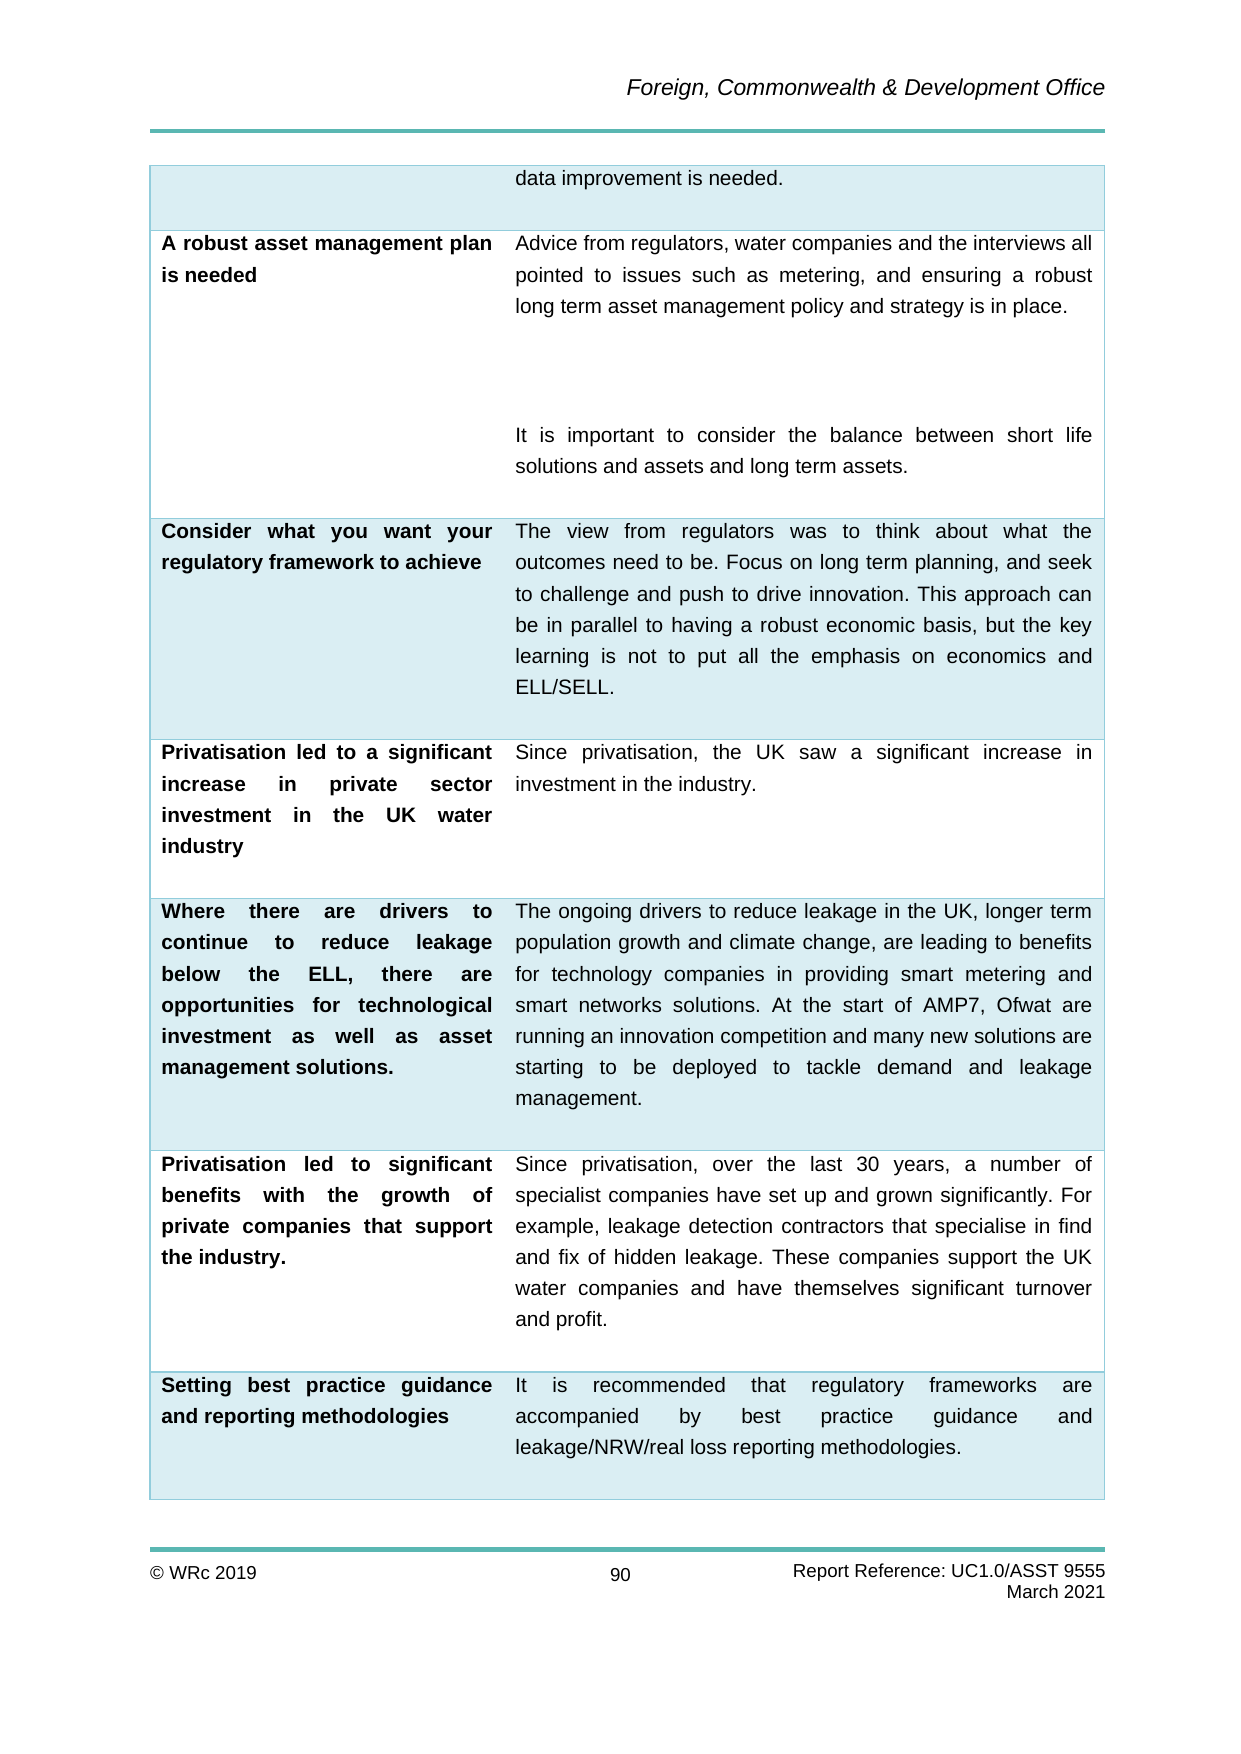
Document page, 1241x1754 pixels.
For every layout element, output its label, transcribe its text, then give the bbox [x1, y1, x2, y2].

table_cell It is recommended that regulatory frameworks are accompanied by best practice guidance and leakage/NRW/real loss reporting methodologies. [504, 1373, 1104, 1499]
table_cell Where there are drivers to continue to reduce leakage below the ELL, there are opportunities for technological investment as well as asset management solutions. [151, 899, 504, 1150]
table_cell Since privatisation, the UK saw a significant increase in investment in the industry. [504, 740, 1104, 898]
table_cell The view from regulators was to think about what the outcomes need to be. Focus on long term planning, and seek to challenge and push to drive innovation. This approach can be in parallel to having a robust economic basis, but the key learning is not to put all the emphasis on economics and ELL/SELL. [504, 519, 1104, 739]
table_cell Consider what you want your regulatory framework to achieve [151, 519, 504, 739]
table_cell A robust asset management plan is needed [151, 231, 504, 518]
table_cell Setting best practice guidance and reporting methodologies [151, 1373, 504, 1499]
table_cell data improvement is needed. [504, 166, 1104, 230]
table_cell [151, 166, 504, 230]
table_cell The ongoing drivers to reduce leakage in the UK, longer term population growth and climate change, are leading to benefits for technology companies in providing smart metering and smart networks solutions. At the start of AMP7, Ofwat are running an innovation competition and many new solutions are starting to be deployed to tackle demand and leakage management. [504, 899, 1104, 1150]
table_cell Privatisation led to significant benefits with the growth of private companies that support the industry. [151, 1151, 504, 1371]
table_cell Since privatisation, over the last 30 years, a number of specialist companies have set up and grown significantly. For example, leakage detection contractors that specialise in find and fix of hidden leakage. These companies support the UK water companies and have themselves significant turnover and profit. [504, 1151, 1104, 1371]
table_cell Privatisation led to a significant increase in private sector investment in the UK water industry [151, 740, 504, 898]
table_cell Advice from regulators, water companies and the interviews all pointed to issues such as metering, and ensuring a robust long term asset management policy and strategy is in place. It is important to consider the balance between short life solutions and assets and long term assets. [504, 231, 1104, 518]
